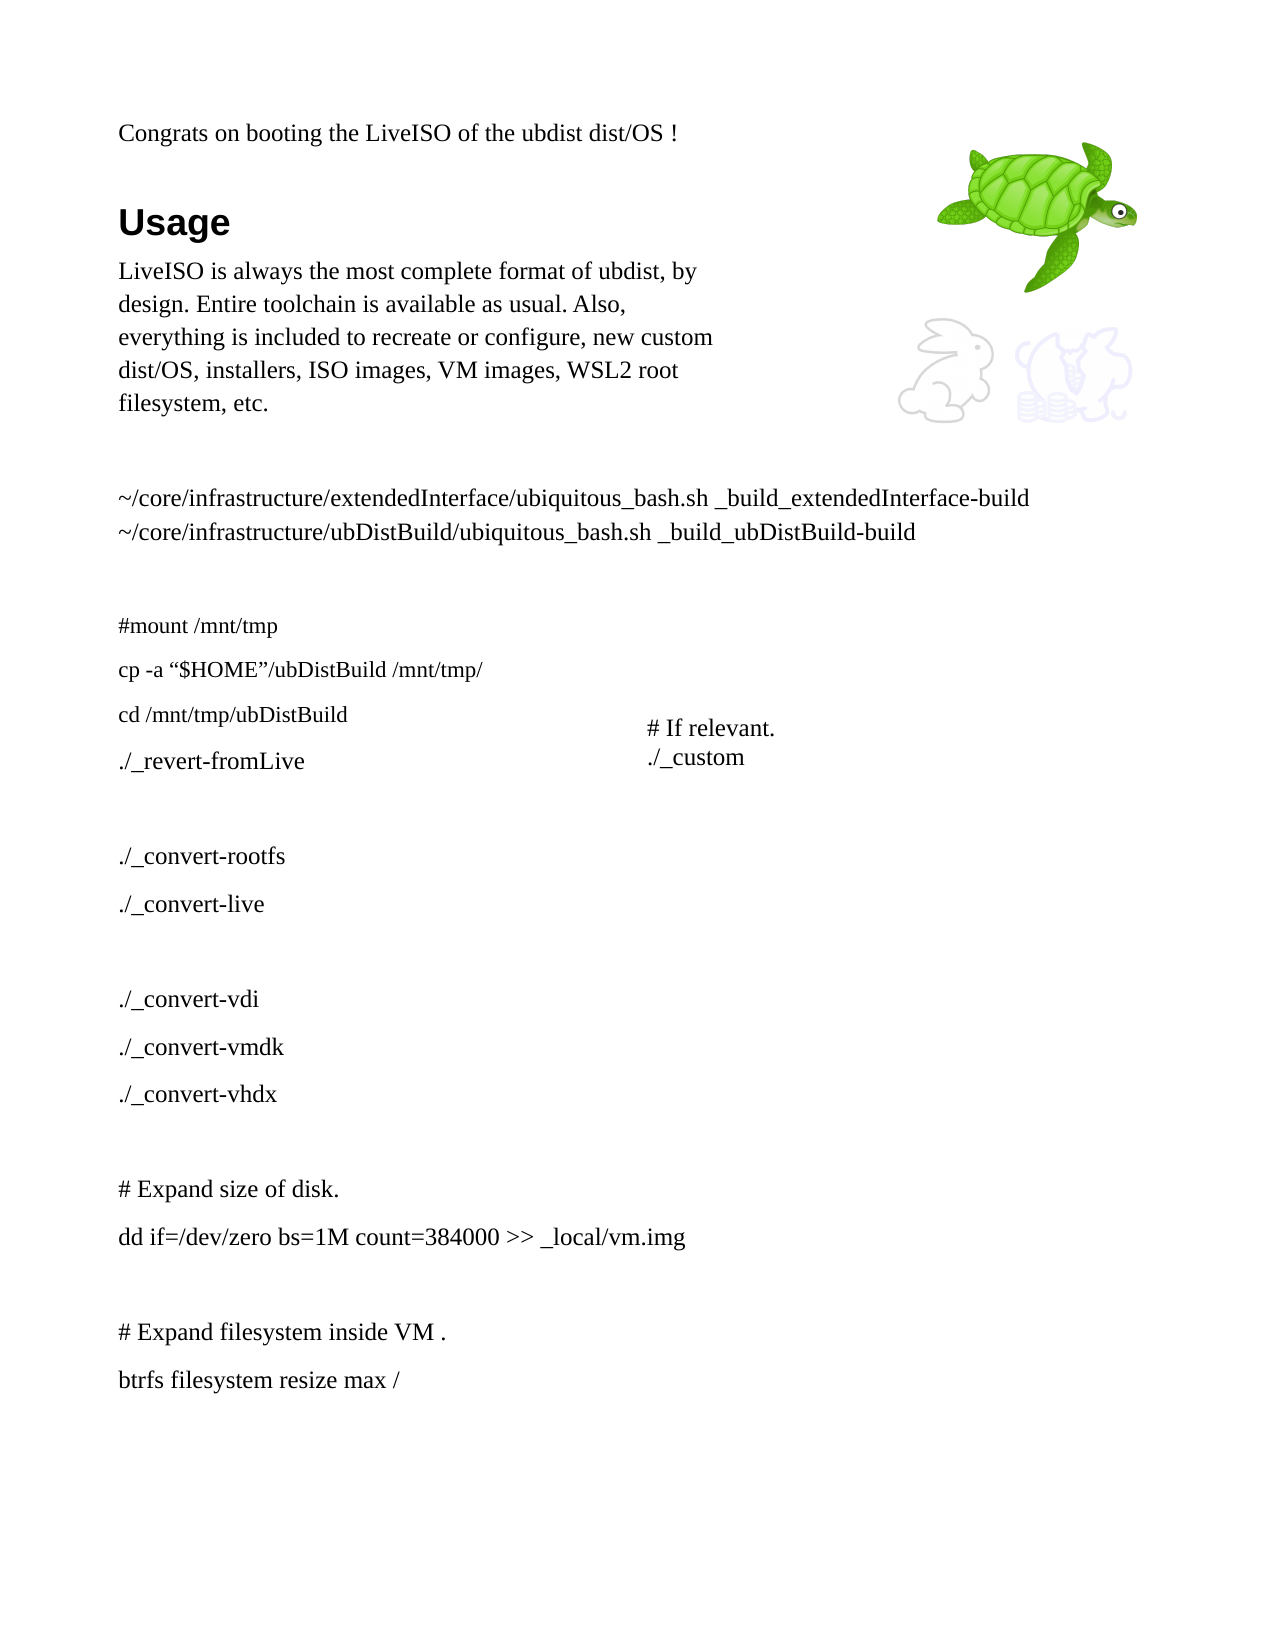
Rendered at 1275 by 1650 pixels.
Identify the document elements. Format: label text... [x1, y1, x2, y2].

text Congrats on booting the LiveISO of the ubdist dist/OS ! [118, 118, 1157, 147]
text ./_convert-rootfs [118, 841, 1157, 870]
text # Expand size of disk. [118, 1174, 1157, 1203]
text btrfs filesystem resize max / [118, 1365, 1157, 1394]
text #mount /mnt/tmp [118, 612, 1157, 638]
text cp -a “$HOME”/ubDistBuild /mnt/tmp/ [118, 657, 1157, 683]
subtitle Usage [118, 201, 937, 244]
text ~/core/infrastructure/extendedInterface/ubiquitous_bash.sh _build_extendedInterface-build ~/core/infrastructure/ubDistBuild/ubiquitous_bash.sh _build_ubDistBuild-build [118, 483, 1157, 545]
text ./_convert-vmdk [118, 1032, 1157, 1061]
text ./_convert-vhdx [118, 1079, 1157, 1108]
picture [937, 142, 1137, 293]
text LiveISO is always the most complete format of ubdist, by design. Entire toolchain is available as usual. Also, everything is included to recreate or configure, new custom dist/OS, installers, ISO images, VM images, WSL2 root filesystem, etc. [118, 256, 716, 417]
text ./_convert-live [118, 889, 1157, 918]
text cd /mnt/tmp/ubDistBuild [118, 701, 1157, 728]
text ./_revert-fromLive [118, 746, 1157, 775]
text dd if=/dev/zero bs=1M count=384000 >> _local/vm.img [118, 1222, 1157, 1251]
text ./_convert-vdi [118, 984, 1157, 1013]
subtitle [1137, 201, 1157, 244]
text # Expand filesystem inside VM . [118, 1317, 1157, 1346]
